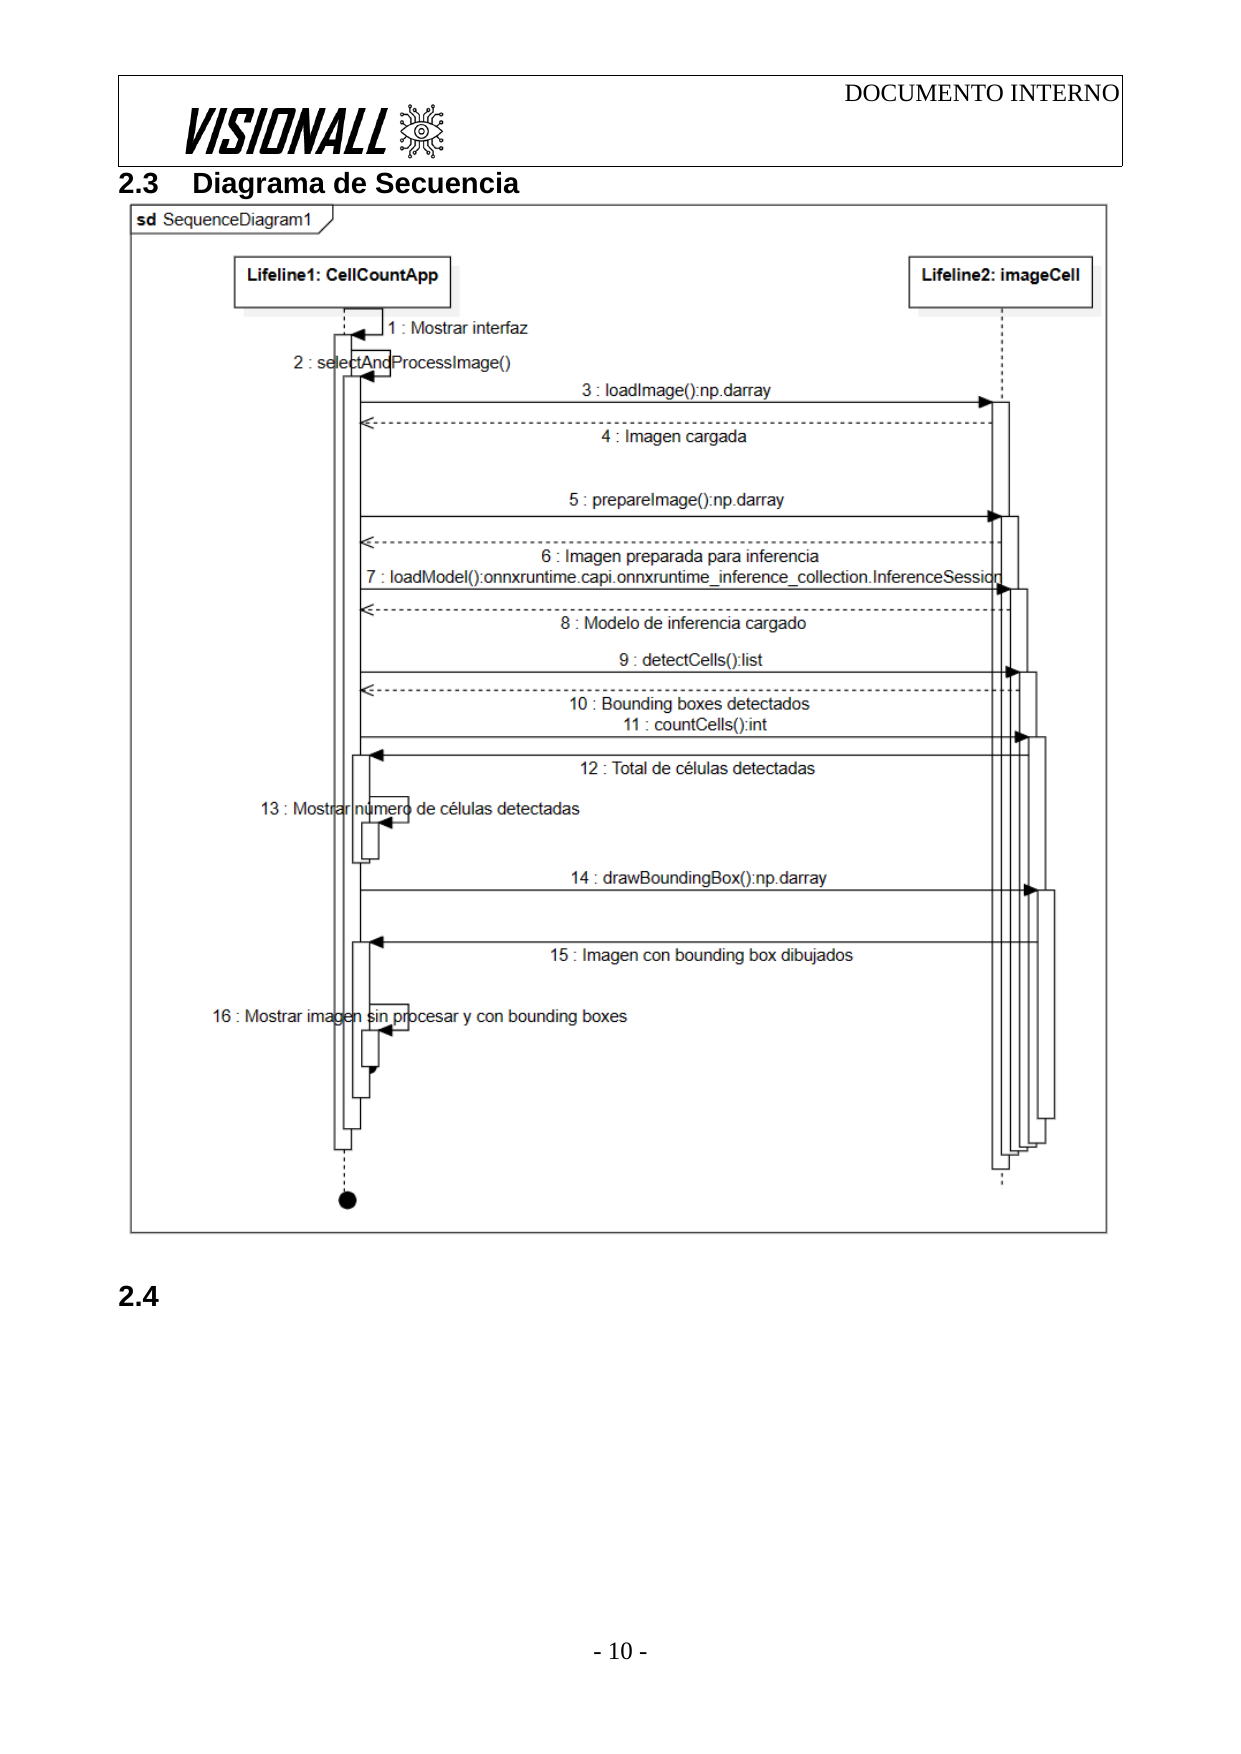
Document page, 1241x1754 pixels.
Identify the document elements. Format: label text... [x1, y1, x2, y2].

subtitle Diagrama de Secuencia [118, 167, 1122, 200]
